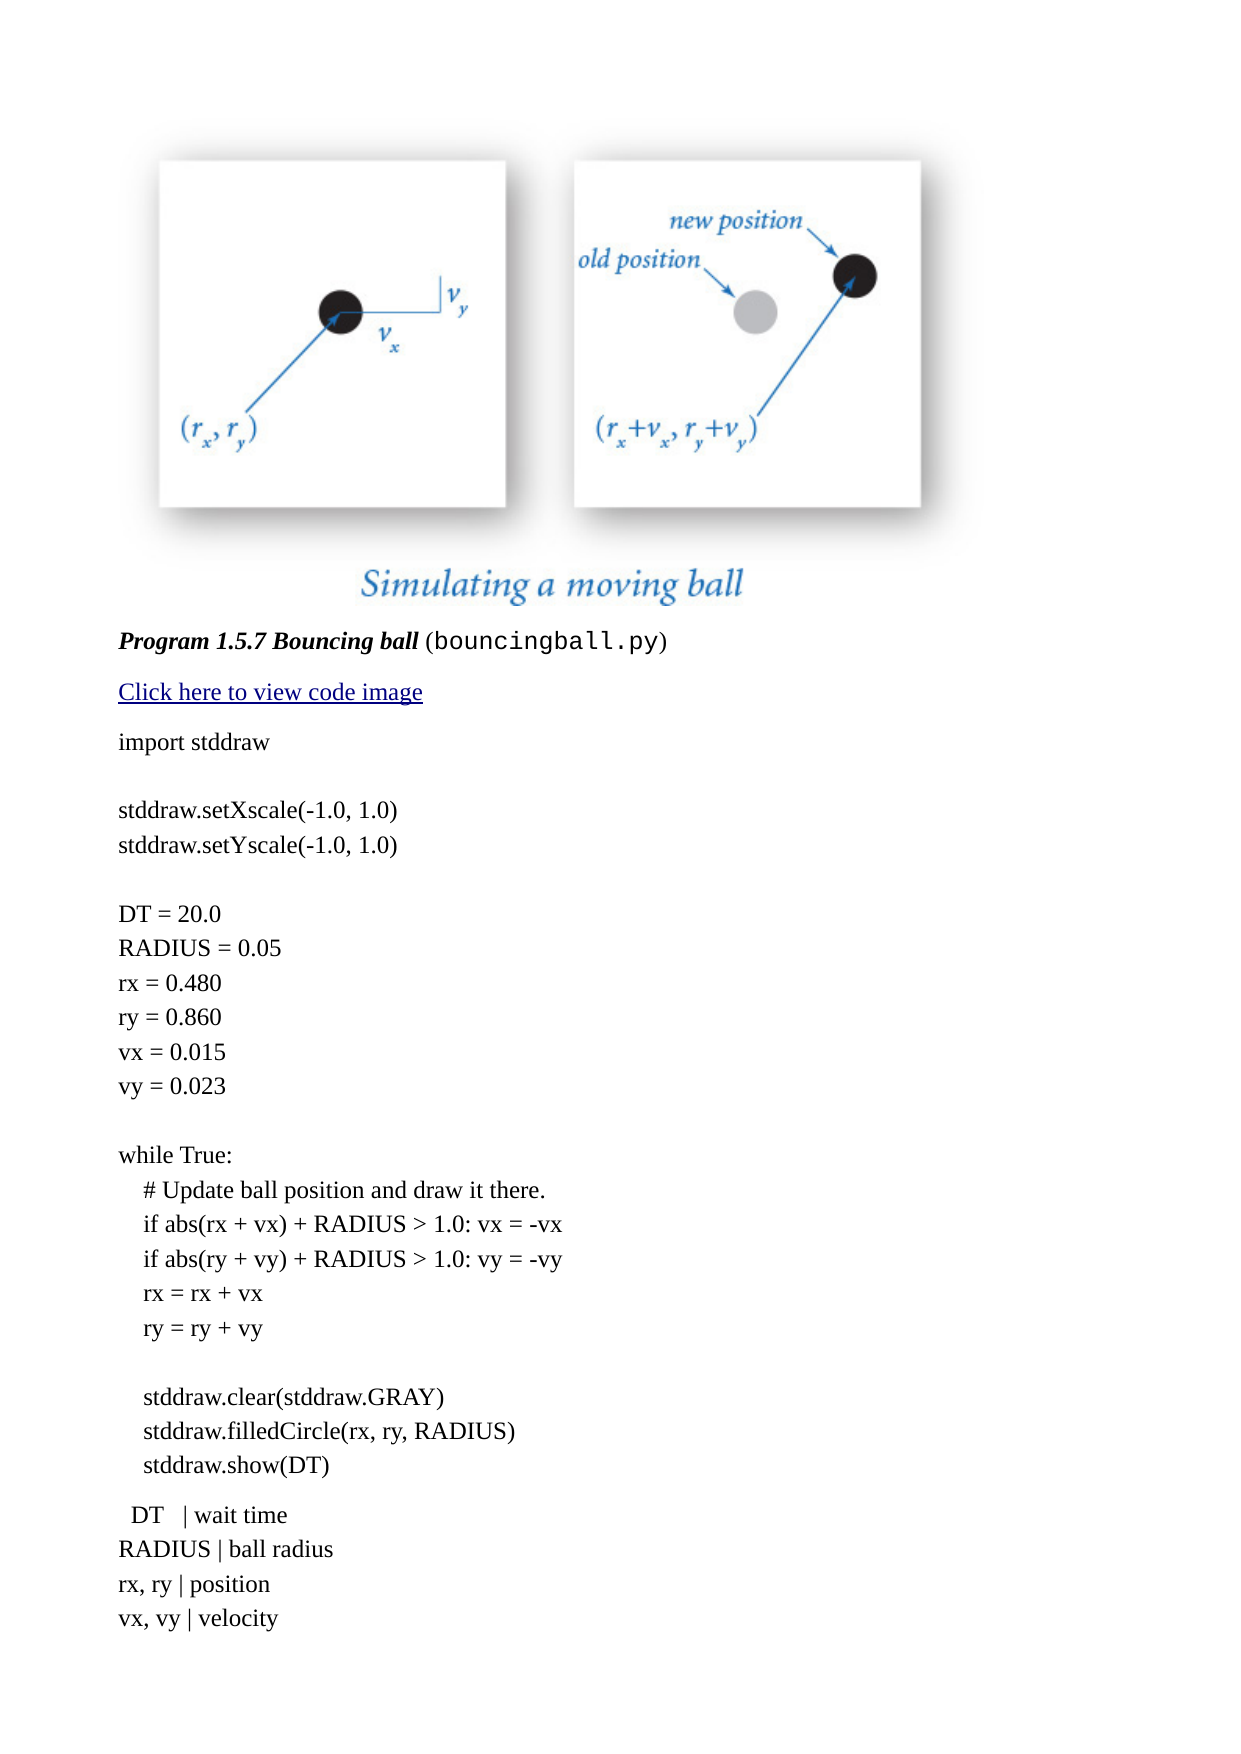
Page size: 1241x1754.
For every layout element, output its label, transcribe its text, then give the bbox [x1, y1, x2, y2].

text DT | wait time RADIUS | ball radius rx, ry | position vx, vy | velocity [118, 1500, 1122, 1632]
text import stddraw stddraw.setXscale(-1.0, 1.0) stddraw.setYscale(-1.0, 1.0) DT = 20.0 RADIUS = 0.05 rx = 0.480 ry = 0.860 vx = 0.015 vy = 0.023 while True: # Update ball position and draw it there. if abs(rx + vx) + RADIUS > 1.0: vx = -vx if abs(ry + vy) + RADIUS > 1.0: vy = -vy rx = rx + vx ry = ry + vy stddraw.clear(stddraw.GRAY) stddraw.filledCircle(rx, ry, RADIUS) stddraw.show(DT) [118, 727, 1122, 1479]
text Click here to view code image [118, 677, 1122, 706]
text Program 1.5.7 Bouncing ball (bouncingball.py) [118, 626, 1122, 657]
picture [118, 118, 984, 606]
